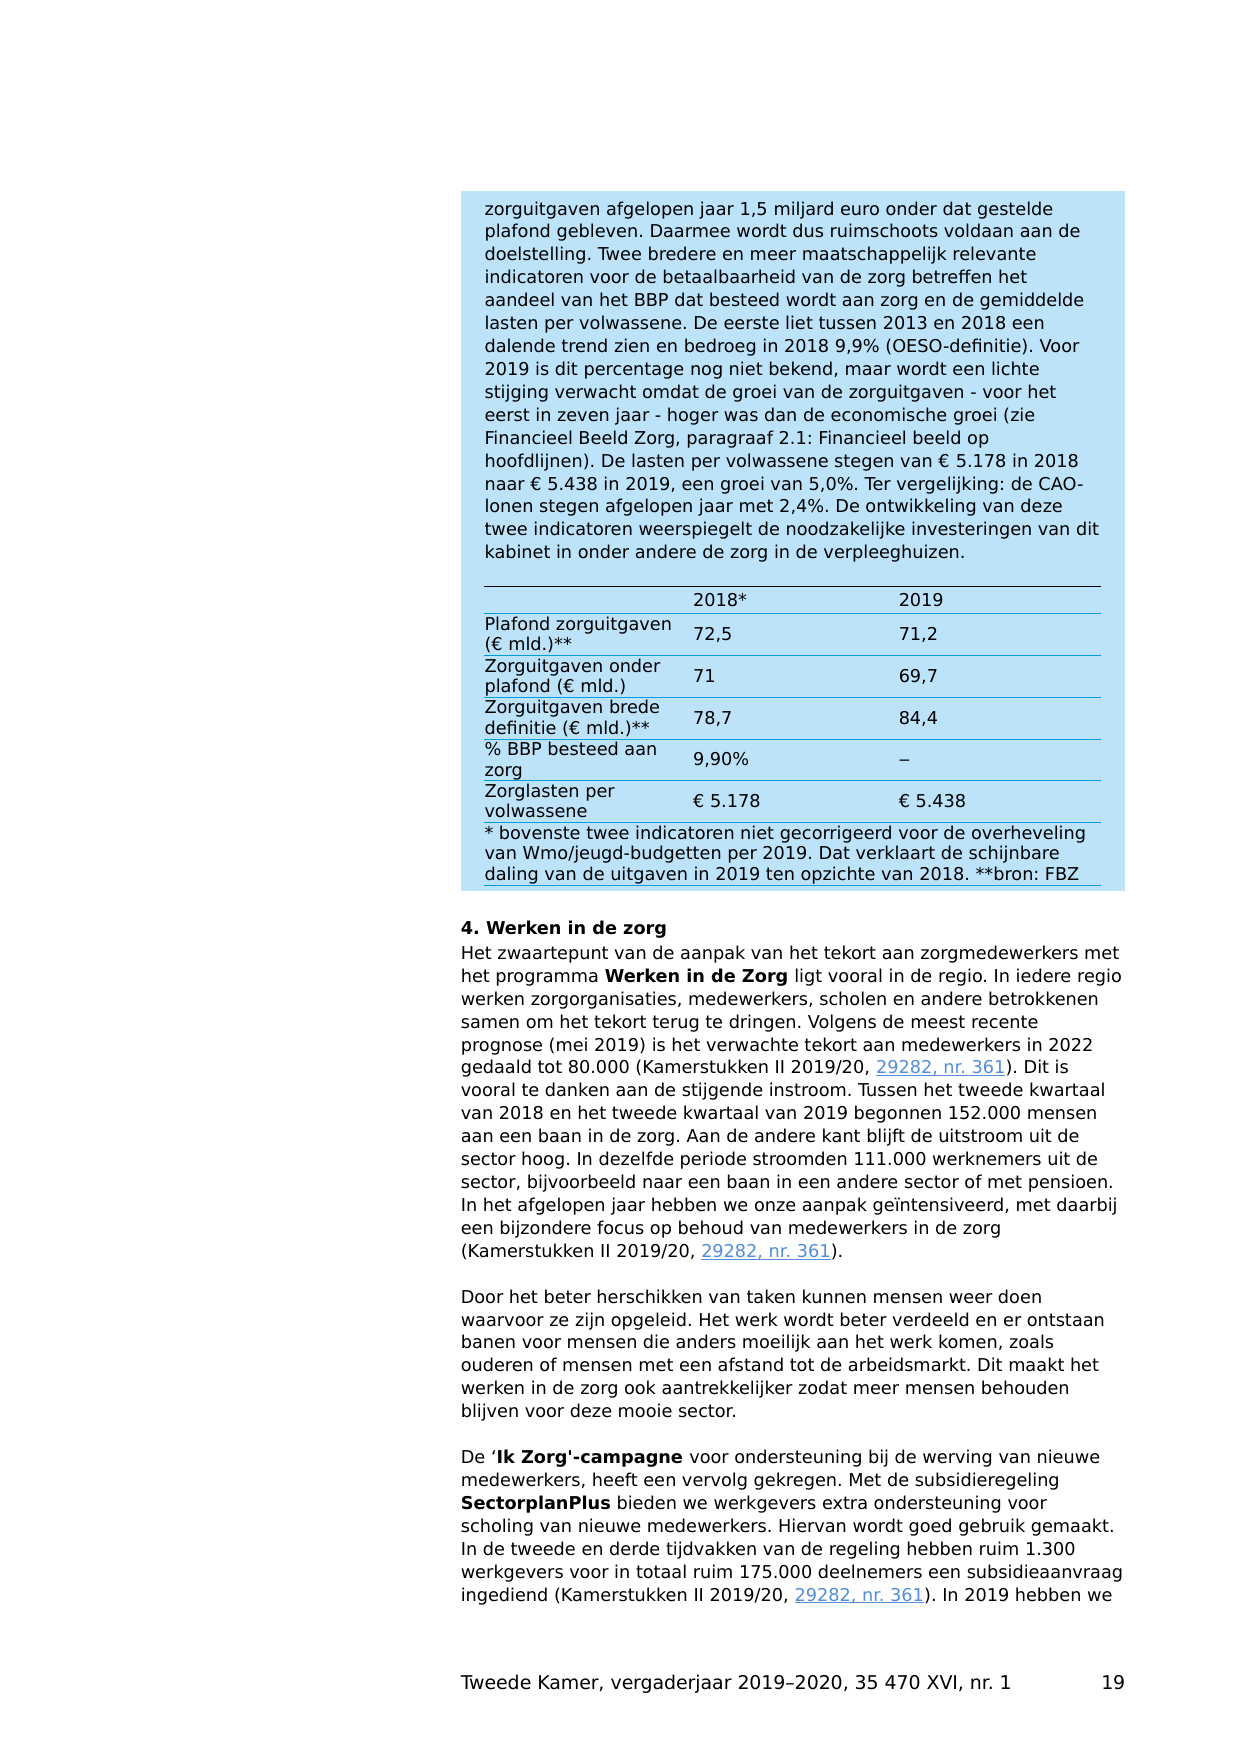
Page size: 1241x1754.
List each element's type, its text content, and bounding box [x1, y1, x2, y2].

table_cell Zorglasten per volwassene [484, 781, 690, 822]
table_cell 72,5 [690, 614, 896, 655]
table_cell 69,7 [896, 656, 1101, 697]
table_header 2018* [690, 587, 896, 613]
table_header 2019 [896, 587, 1101, 613]
table_cell ‒ [896, 740, 1101, 780]
table_cell Zorguitgaven brede definitie (€ mld.)** [484, 698, 690, 738]
table_cell % BBP besteed aan zorg [484, 740, 690, 780]
table_cell Plafond zorguitgaven (€ mld.)** [484, 614, 690, 655]
table_cell 71,2 [896, 614, 1101, 655]
table_cell € 5.178 [690, 781, 896, 822]
table_cell 9,90% [690, 740, 896, 780]
table_header zorguitgaven afgelopen jaar 1,5 miljard euro onder dat gestelde plafond gebleven. Daarmee wordt dus ruimschoots voldaan aan de doelstelling. Twee bredere en meer maatschappelijk relevante indicatoren voor de betaalbaarheid van de zorg betreffen het aandeel van het BBP dat besteed wordt aan zorg en de gemiddelde lasten per volwassene. De eerste liet tussen 2013 en 2018 een dalende trend zien en bedroeg in 2018 9,9% (OESO-definitie). Voor 2019 is dit percentage nog niet bekend, maar wordt een lichte stijging verwacht omdat de groei van de zorguitgaven - voor het eerst in zeven jaar - hoger was dan de economische groei (zie Financieel Beeld Zorg, paragraaf 2.1: Financieel beeld op hoofdlijnen). De lasten per volwassene stegen van € 5.178 in 2018 naar € 5.438 in 2019, een groei van 5,0%. Ter vergelijking: de CAO-lonen stegen afgelopen jaar met 2,4%. De ontwikkeling van deze twee indicatoren weerspiegelt de noodzakelijke investeringen van dit kabinet in onder andere de zorg in de verpleeghuizen. [461, 191, 1125, 891]
table_cell 71 [690, 656, 896, 697]
table_cell € 5.438 [896, 781, 1101, 822]
text Door het beter herschikken van taken kunnen mensen weer doen waarvoor ze zijn opgeleid. Het werk wordt beter verdeeld en er ontstaan banen voor mensen die anders moeilijk aan het werk komen, zoals ouderen of mensen met een afstand tot de arbeidsmarkt. Dit maakt het werken in de zorg ook aantrekkelijker zodat meer mensen behouden blijven voor deze mooie sector. [461, 1285, 1125, 1422]
table_cell * bovenste twee indicatoren niet gecorrigeerd voor de overheveling van Wmo/jeugd-budgetten per 2019. Dat verklaart de schijnbare daling van de uitgaven in 2019 ten opzichte van 2018. **bron: FBZ [484, 823, 1101, 884]
text 4. Werken in de zorg [461, 916, 1125, 939]
text Het zwaartepunt van de aanpak van het tekort aan zorgmedewerkers met het programma Werken in de Zorg ligt vooral in de regio. In iedere regio werken zorgorganisaties, medewerkers, scholen en andere betrokkenen samen om het tekort terug te dringen. Volgens de meest recente prognose (mei 2019) is het verwachte tekort aan medewerkers in 2022 gedaald tot 80.000 (Kamerstukken II 2019/20, 29282, nr. 361). Dit is vooral te danken aan de stijgende instroom. Tussen het tweede kwartaal van 2018 en het tweede kwartaal van 2019 begonnen 152.000 mensen aan een baan in de zorg. Aan de andere kant blijft de uitstroom uit de sector hoog. In dezelfde periode stroomden 111.000 werknemers uit de sector, bijvoorbeeld naar een baan in een andere sector of met pensioen. In het afgelopen jaar hebben we onze aanpak geïntensiveerd, met daarbij een bijzondere focus op behoud van medewerkers in de zorg (Kamerstukken II 2019/20, 29282, nr. 361). [461, 941, 1125, 1262]
table_header [484, 587, 690, 613]
table_cell 84,4 [896, 698, 1101, 738]
table_cell 78,7 [690, 698, 896, 738]
text De ‘Ik Zorg'-campagne voor ondersteuning bij de werving van nieuwe medewerkers, heeft een vervolg gekregen. Met de subsidieregeling SectorplanPlus bieden we werkgevers extra ondersteuning voor scholing van nieuwe medewerkers. Hiervan wordt goed gebruik gemaakt. In de tweede en derde tijdvakken van de regeling hebben ruim 1.300 werkgevers voor in totaal ruim 175.000 deelnemers een subsidieaanvraag ingediend (Kamerstukken II 2019/20, 29282, nr. 361). In 2019 hebben we [461, 1445, 1125, 1606]
table_cell Zorguitgaven onder plafond (€ mld.) [484, 656, 690, 697]
